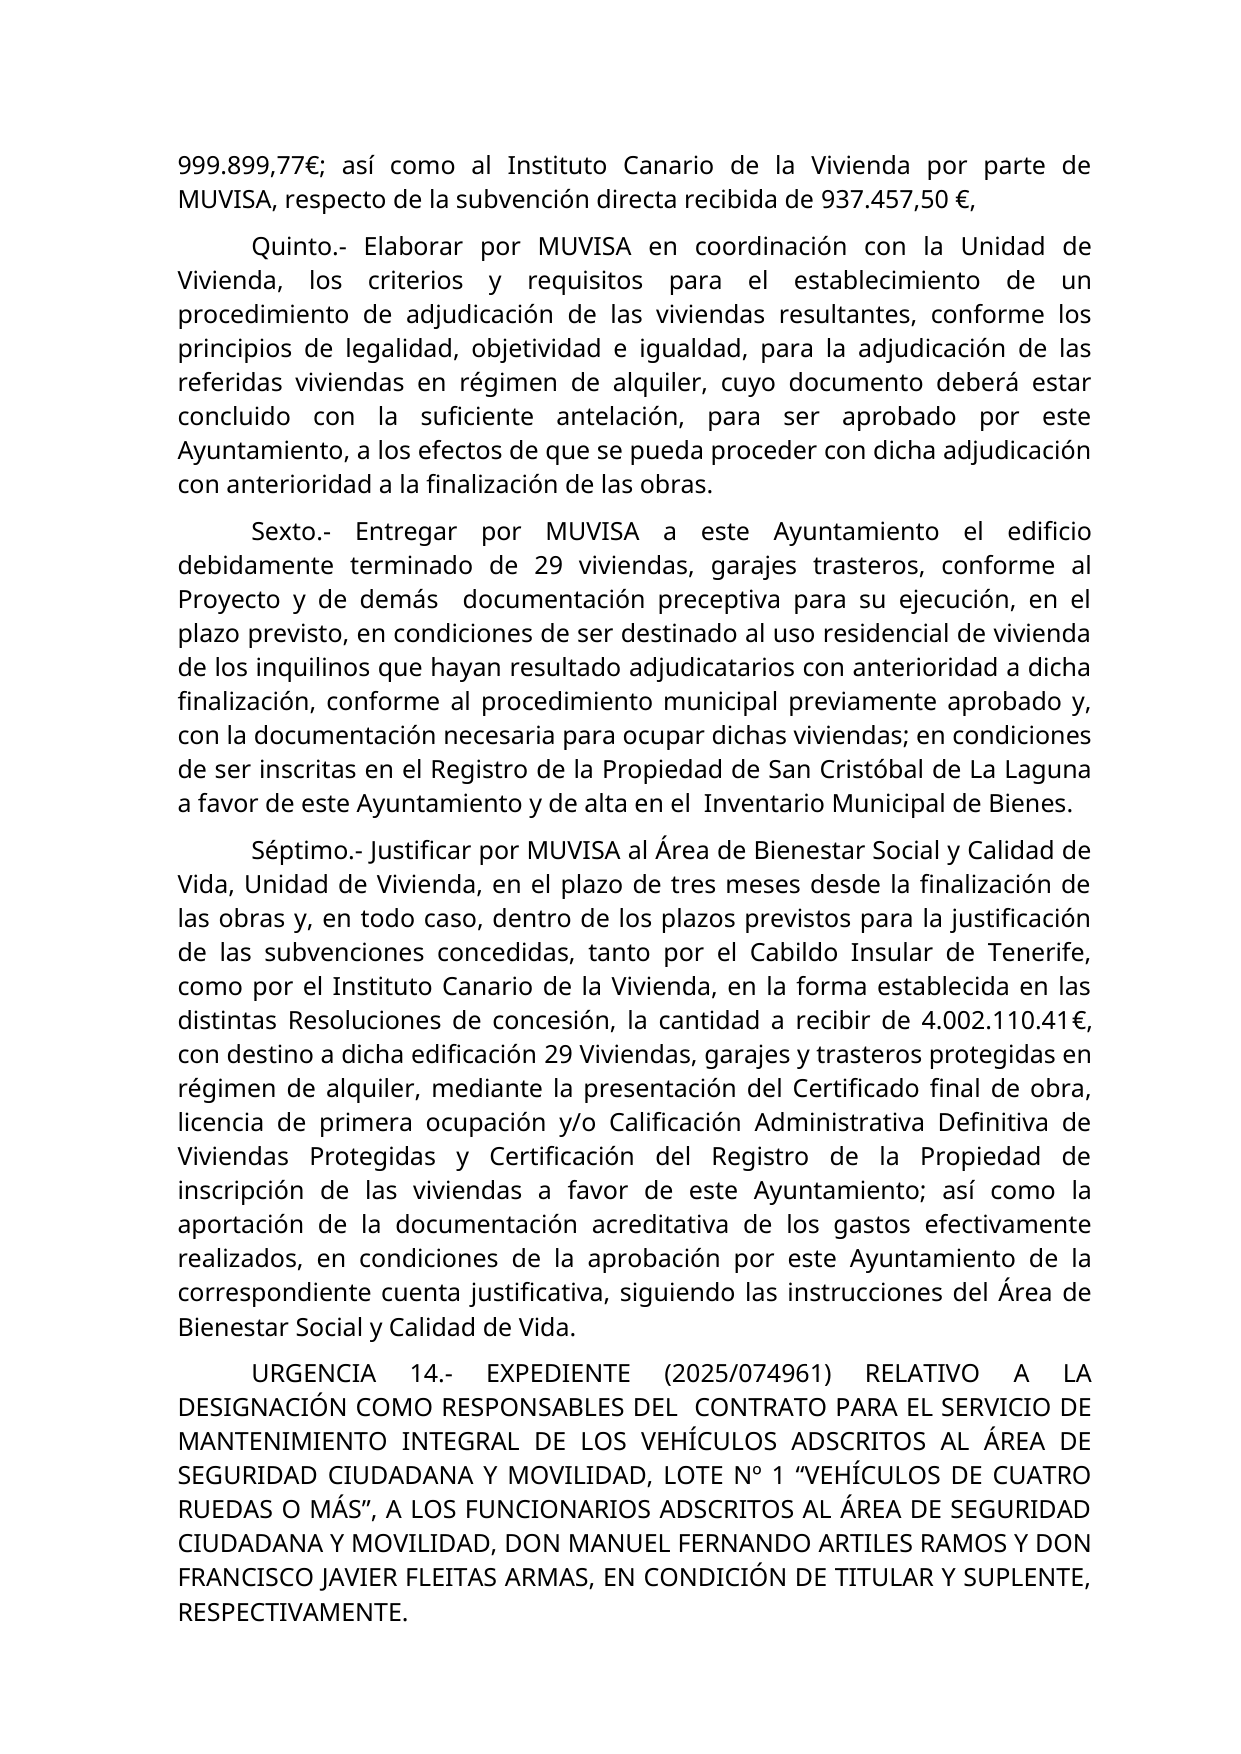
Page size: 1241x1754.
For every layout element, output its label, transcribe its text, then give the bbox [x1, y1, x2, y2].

text Quinto.- Elaborar por MUVISA en coordinación con la Unidad de Vivienda, los criterios y requisitos para el establecimiento de un procedimiento de adjudicación de las viviendas resultantes, conforme los principios de legalidad, objetividad e igualdad, para la adjudicación de las referidas viviendas en régimen de alquiler, cuyo documento deberá estar concluido con la suficiente antelación, para ser aprobado por este Ayuntamiento, a los efectos de que se pueda proceder con dicha adjudicación con anterioridad a la finalización de las obras. [177, 228, 1093, 501]
text Sexto.- Entregar por MUVISA a este Ayuntamiento el edificio debidamente terminado de 29 viviendas, garajes trasteros, conforme al Proyecto y de demás documentación preceptiva para su ejecución, en el plazo previsto, en condiciones de ser destinado al uso residencial de vivienda de los inquilinos que hayan resultado adjudicatarios con anterioridad a dicha finalización, conforme al procedimiento municipal previamente aprobado y, con la documentación necesaria para ocupar dichas viviendas; en condiciones de ser inscritas en el Registro de la Propiedad de San Cristóbal de La Laguna a favor de este Ayuntamiento y de alta en el Inventario Municipal de Bienes. [177, 513, 1093, 820]
text 999.899,77€; así como al Instituto Canario de la Vivienda por parte de MUVISA, respecto de la subvención directa recibida de 937.457,50 €, [177, 148, 1093, 216]
text Séptimo.- Justificar por MUVISA al Área de Bienestar Social y Calidad de Vida, Unidad de Vivienda, en el plazo de tres meses desde la finalización de las obras y, en todo caso, dentro de los plazos previstos para la justificación de las subvenciones concedidas, tanto por el Cabildo Insular de Tenerife, como por el Instituto Canario de la Vivienda, en la forma establecida en las distintas Resoluciones de concesión, la cantidad a recibir de 4.002.110.41€, con destino a dicha edificación 29 Viviendas, garajes y trasteros protegidas en régimen de alquiler, mediante la presentación del Certificado final de obra, licencia de primera ocupación y/o Calificación Administrativa Definitiva de Viviendas Protegidas y Certificación del Registro de la Propiedad de inscripción de las viviendas a favor de este Ayuntamiento; así como la aportación de la documentación acreditativa de los gastos efectivamente realizados, en condiciones de la aprobación por este Ayuntamiento de la correspondiente cuenta justificativa, siguiendo las instrucciones del Área de Bienestar Social y Calidad de Vida. [177, 832, 1093, 1343]
text URGENCIA 14.- EXPEDIENTE (2025/074961) RELATIVO A LA DESIGNACIÓN COMO RESPONSABLES DEL CONTRATO PARA EL SERVICIO DE MANTENIMIENTO INTEGRAL DE LOS VEHÍCULOS ADSCRITOS AL ÁREA DE SEGURIDAD CIUDADANA Y MOVILIDAD, LOTE Nº 1 “VEHÍCULOS DE CUATRO RUEDAS O MÁS”, A LOS FUNCIONARIOS ADSCRITOS AL ÁREA DE SEGURIDAD CIUDADANA Y MOVILIDAD, DON MANUEL FERNANDO ARTILES RAMOS Y DON FRANCISCO JAVIER FLEITAS ARMAS, EN CONDICIÓN DE TITULAR Y SUPLENTE, RESPECTIVAMENTE. [177, 1356, 1093, 1628]
